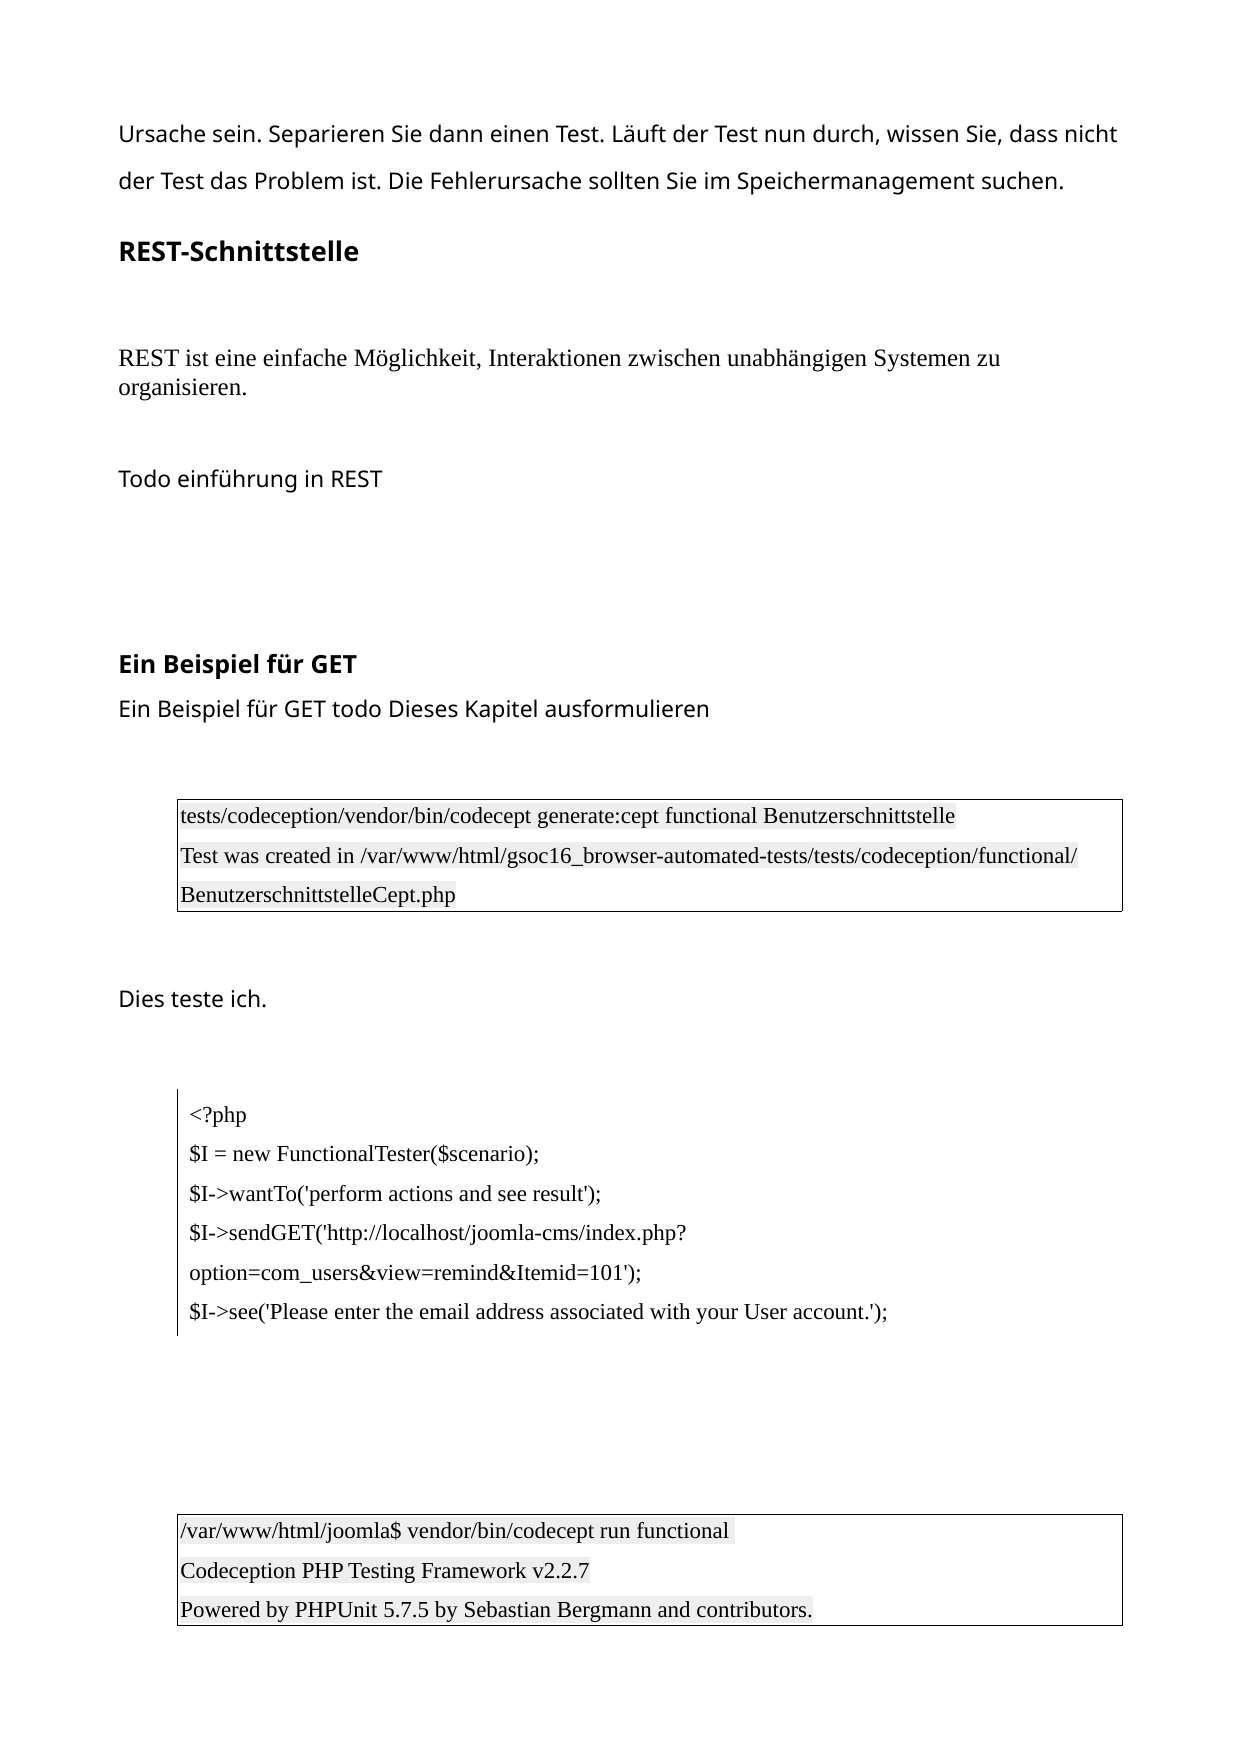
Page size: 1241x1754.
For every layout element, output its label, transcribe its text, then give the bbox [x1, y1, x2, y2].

text tests/codeception/vendor/bin/codecept generate:cept functional Benutzerschnittstelle Test was created in /var/www/html/gsoc16_browser-automated-tests/tests/codeception/functional/BenutzerschnittstelleCept.php [178, 800, 1122, 911]
text Dies teste ich. [118, 983, 1122, 1014]
subtitle REST-Schnittstelle [118, 233, 1122, 269]
text Ein Beispiel für GET todo Dieses Kapitel ausformulieren [118, 693, 1122, 725]
text REST ist eine einfache Möglichkeit, Interaktionen zwischen unabhängigen Systemen zu organisieren. [118, 343, 1122, 401]
text <?php $I = new FunctionalTester($scenario); $I->wantTo('perform actions and see result'); $I->sendGET('http://localhost/joomla-cms/index.php?option=com_users&view=remind&Itemid=101'); $I->see('Please enter the email address associated with your User account.'); [178, 1089, 1122, 1336]
text Ursache sein. Separieren Sie dann einen Test. Läuft der Test nun durch, wissen Sie, dass nicht der Test das Problem ist. Die Fehlerursache sollten Sie im Speichermanagement suchen. [118, 118, 1122, 196]
text /var/www/html/joomla$ vendor/bin/codecept run functional Codeception PHP Testing Framework v2.2.7 Powered by PHPUnit 5.7.5 by Sebastian Bergmann and contributors. [178, 1515, 1122, 1625]
subtitle Ein Beispiel für GET [118, 647, 1122, 681]
text Todo einführung in REST [118, 462, 1122, 494]
